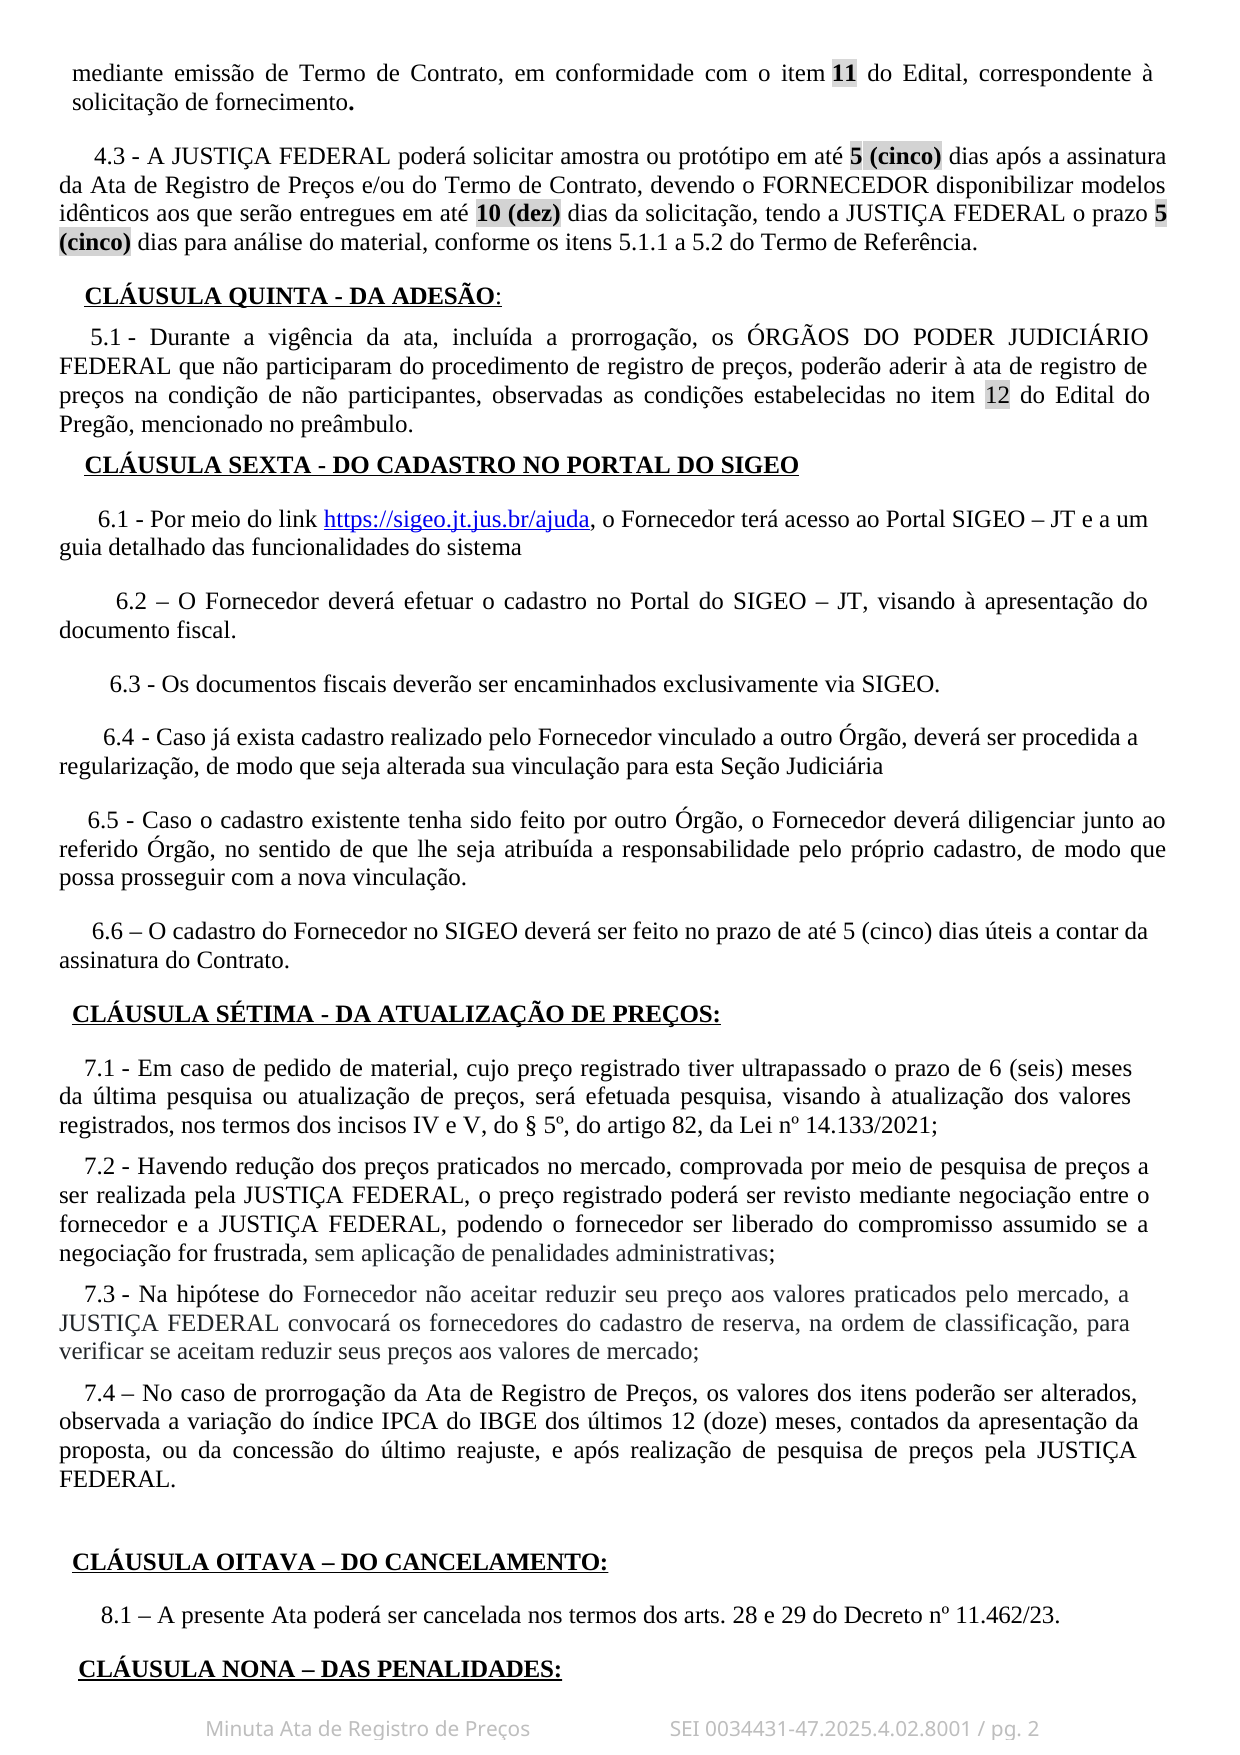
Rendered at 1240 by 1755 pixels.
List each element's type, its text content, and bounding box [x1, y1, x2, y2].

list - Caso o cadastro existente tenha sido feito por outro Órgão, o Fornecedor deverá diligenciar junto ao referido Órgão, no sentido de que lhe seja atribuída a responsabilidade pelo próprio cadastro, de modo que possa prosseguir com a nova vinculação. [59, 805, 1168, 891]
subtitle CLÁUSULA SÉTIMA - DA ATUALIZAÇÃO DE PREÇOS: [72, 999, 1181, 1028]
subtitle CLÁUSULA OITAVA – DO CANCELAMENTO: [72, 1547, 1181, 1575]
list - A JUSTIÇA FEDERAL poderá solicitar amostra ou protótipo em até 5 (cinco) dias após a assinatura da Ata de Registro de Preços e/ou do Termo de Contrato, devendo o FORNECEDOR disponibilizar modelos idênticos aos que serão entregues em até 10 (dez) dias da solicitação, tendo a JUSTIÇA FEDERAL o prazo 5 (cinco) dias para análise do material, conforme os itens 5.1.1 a 5.2 do Termo de Referência. [59, 141, 1167, 256]
subtitle CLÁUSULA QUINTA - DA ADESÃO: [84, 281, 1181, 310]
list - Na hipótese do Fornecedor não aceitar reduzir seu preço aos valores praticados pelo mercado, a JUSTIÇA FEDERAL convocará os fornecedores do cadastro de reserva, na ordem de classificação, para verificar se aceitam reduzir seus preços aos valores de mercado; [59, 1279, 1131, 1365]
text 8.1 – A presente Ata poderá ser cancelada nos termos dos arts. 28 e 29 do Decreto nº 11.462/23. [101, 1600, 1181, 1629]
list - Os documentos fiscais deverão ser encaminhados exclusivamente via SIGEO. [109, 669, 1181, 697]
list – O cadastro do Fornecedor no SIGEO deverá ser feito no prazo de até 5 (cinco) dias úteis a contar da assinatura do Contrato. [59, 916, 1167, 974]
subtitle CLÁUSULA NONA – DAS PENALIDADES: [78, 1654, 1181, 1683]
list – No caso de prorrogação da Ata de Registro de Preços, os valores dos itens poderão ser alterados, observada a variação do índice IPCA do IBGE dos últimos 12 (doze) meses, contados da apresentação da proposta, ou da concessão do último reajuste, e após realização de pesquisa de preços pela JUSTIÇA FEDERAL. [59, 1378, 1139, 1493]
subtitle CLÁUSULA SEXTA - DO CADASTRO NO PORTAL DO SIGEO [84, 450, 1181, 479]
list – O Fornecedor deverá efetuar o cadastro no Portal do SIGEO – JT, visando à apresentação do documento fiscal. [59, 586, 1166, 644]
list - Por meio do link https://sigeo.jt.jus.br/ajuda, o Fornecedor terá acesso ao Portal SIGEO – JT e a um guia detalhado das funcionalidades do sistema [59, 504, 1167, 561]
text mediante emissão de Termo de Contrato, em conformidade com o item 11 do Edital, correspondente à solicitação de fornecimento. [72, 58, 1181, 116]
list - Havendo redução dos preços praticados no mercado, comprovada por meio de pesquisa de preços a ser realizada pela JUSTIÇA FEDERAL, o preço registrado poderá ser revisto mediante negociação entre o fornecedor e a JUSTIÇA FEDERAL, podendo o fornecedor ser liberado do compromisso assumido se a negociação for frustrada, sem aplicação de penalidades administrativas; [59, 1151, 1150, 1266]
list - Caso já exista cadastro realizado pelo Fornecedor vinculado a outro Órgão, deverá ser procedida a regularização, de modo que seja alterada sua vinculação para esta Seção Judiciária [59, 722, 1168, 780]
list - Durante a vigência da ata, incluída a prorrogação, os ÓRGÃOS DO PODER JUDICIÁRIO FEDERAL que não participaram do procedimento de registro de preços, poderão aderir à ata de registro de preços na condição de não participantes, observadas as condições estabelecidas no item 12 do Edital do Pregão, mencionado no preâmbulo. [59, 322, 1149, 437]
list - Em caso de pedido de material, cujo preço registrado tiver ultrapassado o prazo de 6 (seis) meses da última pesquisa ou atualização de preços, será efetuada pesquisa, visando à atualização dos valores registrados, nos termos dos incisos IV e V, do § 5º, do artigo 82, da Lei nº 14.133/2021; [59, 1053, 1133, 1139]
